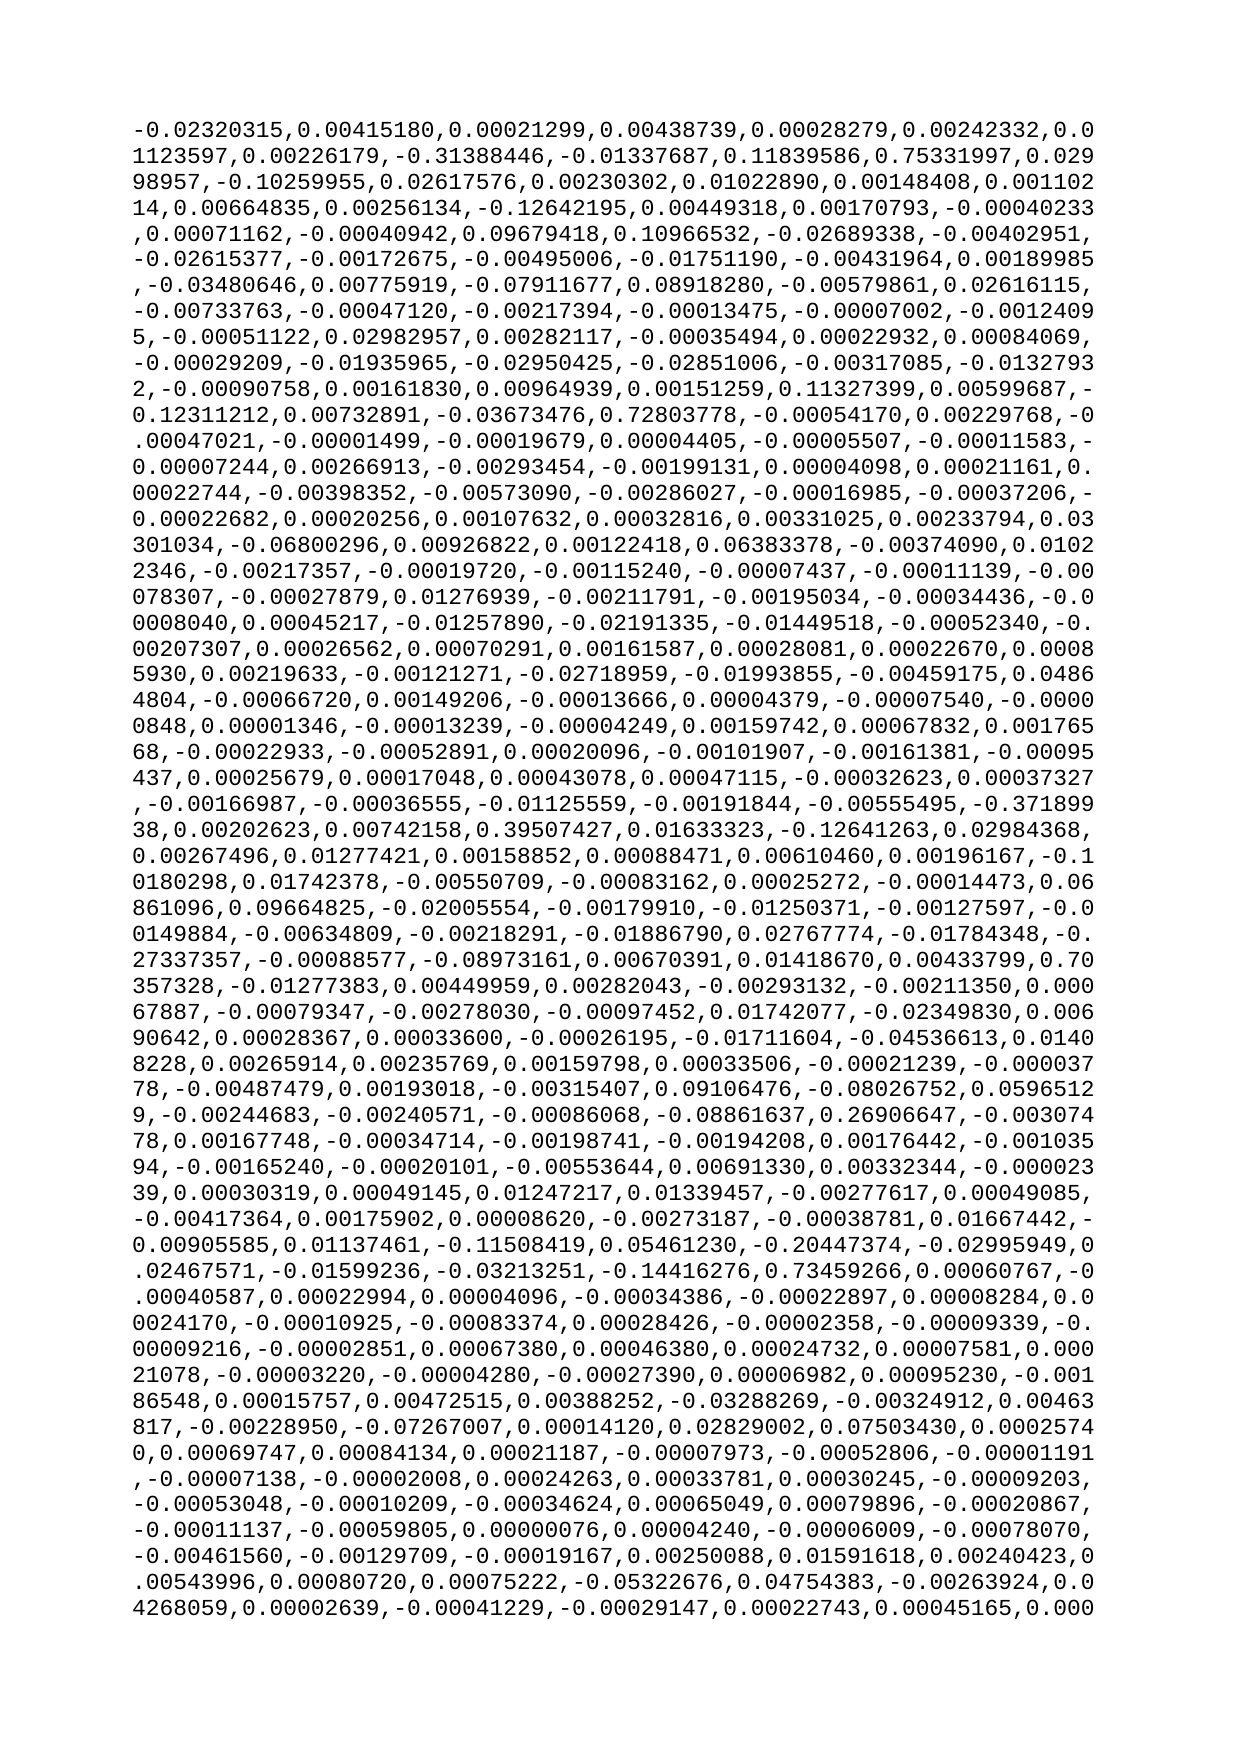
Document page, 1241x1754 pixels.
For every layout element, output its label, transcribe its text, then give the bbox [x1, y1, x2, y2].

text 2,-0.00090758,0.00161830,0.00964939,0.00151259,0.11327399,0.00599687,- [118, 377, 1122, 403]
text 27337357,-0.00088577,-0.08973161,0.00670391,0.01418670,0.00433799,0.70 [118, 948, 1122, 974]
text 39,0.00030319,0.00049145,0.01247217,0.01339457,-0.00277617,0.00049085, [118, 1182, 1122, 1207]
text .02467571,-0.01599236,-0.03213251,-0.14416276,0.73459266,0.00060767,-0 [118, 1259, 1122, 1285]
text -0.00461560,-0.00129709,-0.00019167,0.00250088,0.01591618,0.00240423,0 [118, 1545, 1122, 1571]
text 0.00905585,0.01137461,-0.11508419,0.05461230,-0.20447374,-0.02995949,0 [118, 1233, 1122, 1259]
text 00022744,-0.00398352,-0.00573090,-0.00286027,-0.00016985,-0.00037206,- [118, 481, 1122, 507]
text 14,0.00664835,0.00256134,-0.12642195,0.00449318,0.00170793,-0.00040233 [118, 196, 1122, 222]
text 38,0.00202623,0.00742158,0.39507427,0.01633323,-0.12641263,0.02984368, [118, 818, 1122, 844]
text ,-0.00007138,-0.00002008,0.00024263,0.00033781,0.00030245,-0.00009203, [118, 1467, 1122, 1493]
text 9,-0.00244683,-0.00240571,-0.00086068,-0.08861637,0.26906647,-0.003074 [118, 1104, 1122, 1130]
text 0848,0.00001346,-0.00013239,-0.00004249,0.00159742,0.00067832,0.001765 [118, 715, 1122, 741]
text 98957,-0.10259955,0.02617576,0.00230302,0.01022890,0.00148408,0.001102 [118, 170, 1122, 196]
text 0180298,0.01742378,-0.00550709,-0.00083162,0.00025272,-0.00014473,0.06 [118, 870, 1122, 896]
text ,-0.03480646,0.00775919,-0.07911677,0.08918280,-0.00579861,0.02616115, [118, 274, 1122, 300]
text 0149884,-0.00634809,-0.00218291,-0.01886790,0.02767774,-0.01784348,-0. [118, 922, 1122, 948]
text 0.00022682,0.00020256,0.00107632,0.00032816,0.00331025,0.00233794,0.03 [118, 507, 1122, 533]
text 78,-0.00487479,0.00193018,-0.00315407,0.09106476,-0.08026752,0.0596512 [118, 1078, 1122, 1104]
text 5930,0.00219633,-0.00121271,-0.02718959,-0.01993855,-0.00459175,0.0486 [118, 663, 1122, 689]
text 357328,-0.01277383,0.00449959,0.00282043,-0.00293132,-0.00211350,0.000 [118, 974, 1122, 1000]
text 4804,-0.00066720,0.00149206,-0.00013666,0.00004379,-0.00007540,-0.0000 [118, 689, 1122, 715]
text 4268059,0.00002639,-0.00041229,-0.00029147,0.00022743,0.00045165,0.000 [118, 1597, 1122, 1622]
text 817,-0.00228950,-0.07267007,0.00014120,0.02829002,0.07503430,0.0002574 [118, 1415, 1122, 1441]
text 301034,-0.06800296,0.00926822,0.00122418,0.06383378,-0.00374090,0.0102 [118, 533, 1122, 559]
text 078307,-0.00027879,0.01276939,-0.00211791,-0.00195034,-0.00034436,-0.0 [118, 585, 1122, 611]
text .00047021,-0.00001499,-0.00019679,0.00004405,-0.00005507,-0.00011583,- [118, 429, 1122, 455]
text 0.00007244,0.00266913,-0.00293454,-0.00199131,0.00004098,0.00021161,0. [118, 455, 1122, 481]
text -0.02615377,-0.00172675,-0.00495006,-0.01751190,-0.00431964,0.00189985 [118, 248, 1122, 274]
text 90642,0.00028367,0.00033600,-0.00026195,-0.01711604,-0.04536613,0.0140 [118, 1026, 1122, 1052]
text 437,0.00025679,0.00017048,0.00043078,0.00047115,-0.00032623,0.00037327 [118, 767, 1122, 792]
text 94,-0.00165240,-0.00020101,-0.00553644,0.00691330,0.00332344,-0.000023 [118, 1156, 1122, 1182]
text -0.00053048,-0.00010209,-0.00034624,0.00065049,0.00079896,-0.00020867, [118, 1493, 1122, 1519]
text ,-0.00166987,-0.00036555,-0.01125559,-0.00191844,-0.00555495,-0.371899 [118, 792, 1122, 818]
text ,0.00071162,-0.00040942,0.09679418,0.10966532,-0.02689338,-0.00402951, [118, 222, 1122, 248]
text 861096,0.09664825,-0.02005554,-0.00179910,-0.01250371,-0.00127597,-0.0 [118, 896, 1122, 922]
text 00207307,0.00026562,0.00070291,0.00161587,0.00028081,0.00022670,0.0008 [118, 637, 1122, 663]
text 0,0.00069747,0.00084134,0.00021187,-0.00007973,-0.00052806,-0.00001191 [118, 1441, 1122, 1467]
text 5,-0.00051122,0.02982957,0.00282117,-0.00035494,0.00022932,0.00084069, [118, 326, 1122, 352]
text -0.00029209,-0.01935965,-0.02950425,-0.02851006,-0.00317085,-0.0132793 [118, 352, 1122, 377]
text -0.00733763,-0.00047120,-0.00217394,-0.00013475,-0.00007002,-0.0012409 [118, 300, 1122, 326]
text 00009216,-0.00002851,0.00067380,0.00046380,0.00024732,0.00007581,0.000 [118, 1337, 1122, 1363]
text 0024170,-0.00010925,-0.00083374,0.00028426,-0.00002358,-0.00009339,-0. [118, 1311, 1122, 1337]
text 21078,-0.00003220,-0.00004280,-0.00027390,0.00006982,0.00095230,-0.001 [118, 1363, 1122, 1389]
text 78,0.00167748,-0.00034714,-0.00198741,-0.00194208,0.00176442,-0.001035 [118, 1130, 1122, 1156]
text 8228,0.00265914,0.00235769,0.00159798,0.00033506,-0.00021239,-0.000037 [118, 1052, 1122, 1078]
text .00543996,0.00080720,0.00075222,-0.05322676,0.04754383,-0.00263924,0.0 [118, 1571, 1122, 1597]
text 0008040,0.00045217,-0.01257890,-0.02191335,-0.01449518,-0.00052340,-0. [118, 611, 1122, 637]
text .00040587,0.00022994,0.00004096,-0.00034386,-0.00022897,0.00008284,0.0 [118, 1285, 1122, 1311]
text -0.00011137,-0.00059805,0.00000076,0.00004240,-0.00006009,-0.00078070, [118, 1519, 1122, 1545]
text 1123597,0.00226179,-0.31388446,-0.01337687,0.11839586,0.75331997,0.029 [118, 144, 1122, 170]
text 0.00267496,0.01277421,0.00158852,0.00088471,0.00610460,0.00196167,-0.1 [118, 844, 1122, 870]
text 68,-0.00022933,-0.00052891,0.00020096,-0.00101907,-0.00161381,-0.00095 [118, 741, 1122, 767]
text 2346,-0.00217357,-0.00019720,-0.00115240,-0.00007437,-0.00011139,-0.00 [118, 559, 1122, 585]
text -0.00417364,0.00175902,0.00008620,-0.00273187,-0.00038781,0.01667442,- [118, 1207, 1122, 1233]
text 67887,-0.00079347,-0.00278030,-0.00097452,0.01742077,-0.02349830,0.006 [118, 1000, 1122, 1026]
text 86548,0.00015757,0.00472515,0.00388252,-0.03288269,-0.00324912,0.00463 [118, 1389, 1122, 1415]
text 0.12311212,0.00732891,-0.03673476,0.72803778,-0.00054170,0.00229768,-0 [118, 403, 1122, 429]
text -0.02320315,0.00415180,0.00021299,0.00438739,0.00028279,0.00242332,0.0 [118, 118, 1122, 144]
